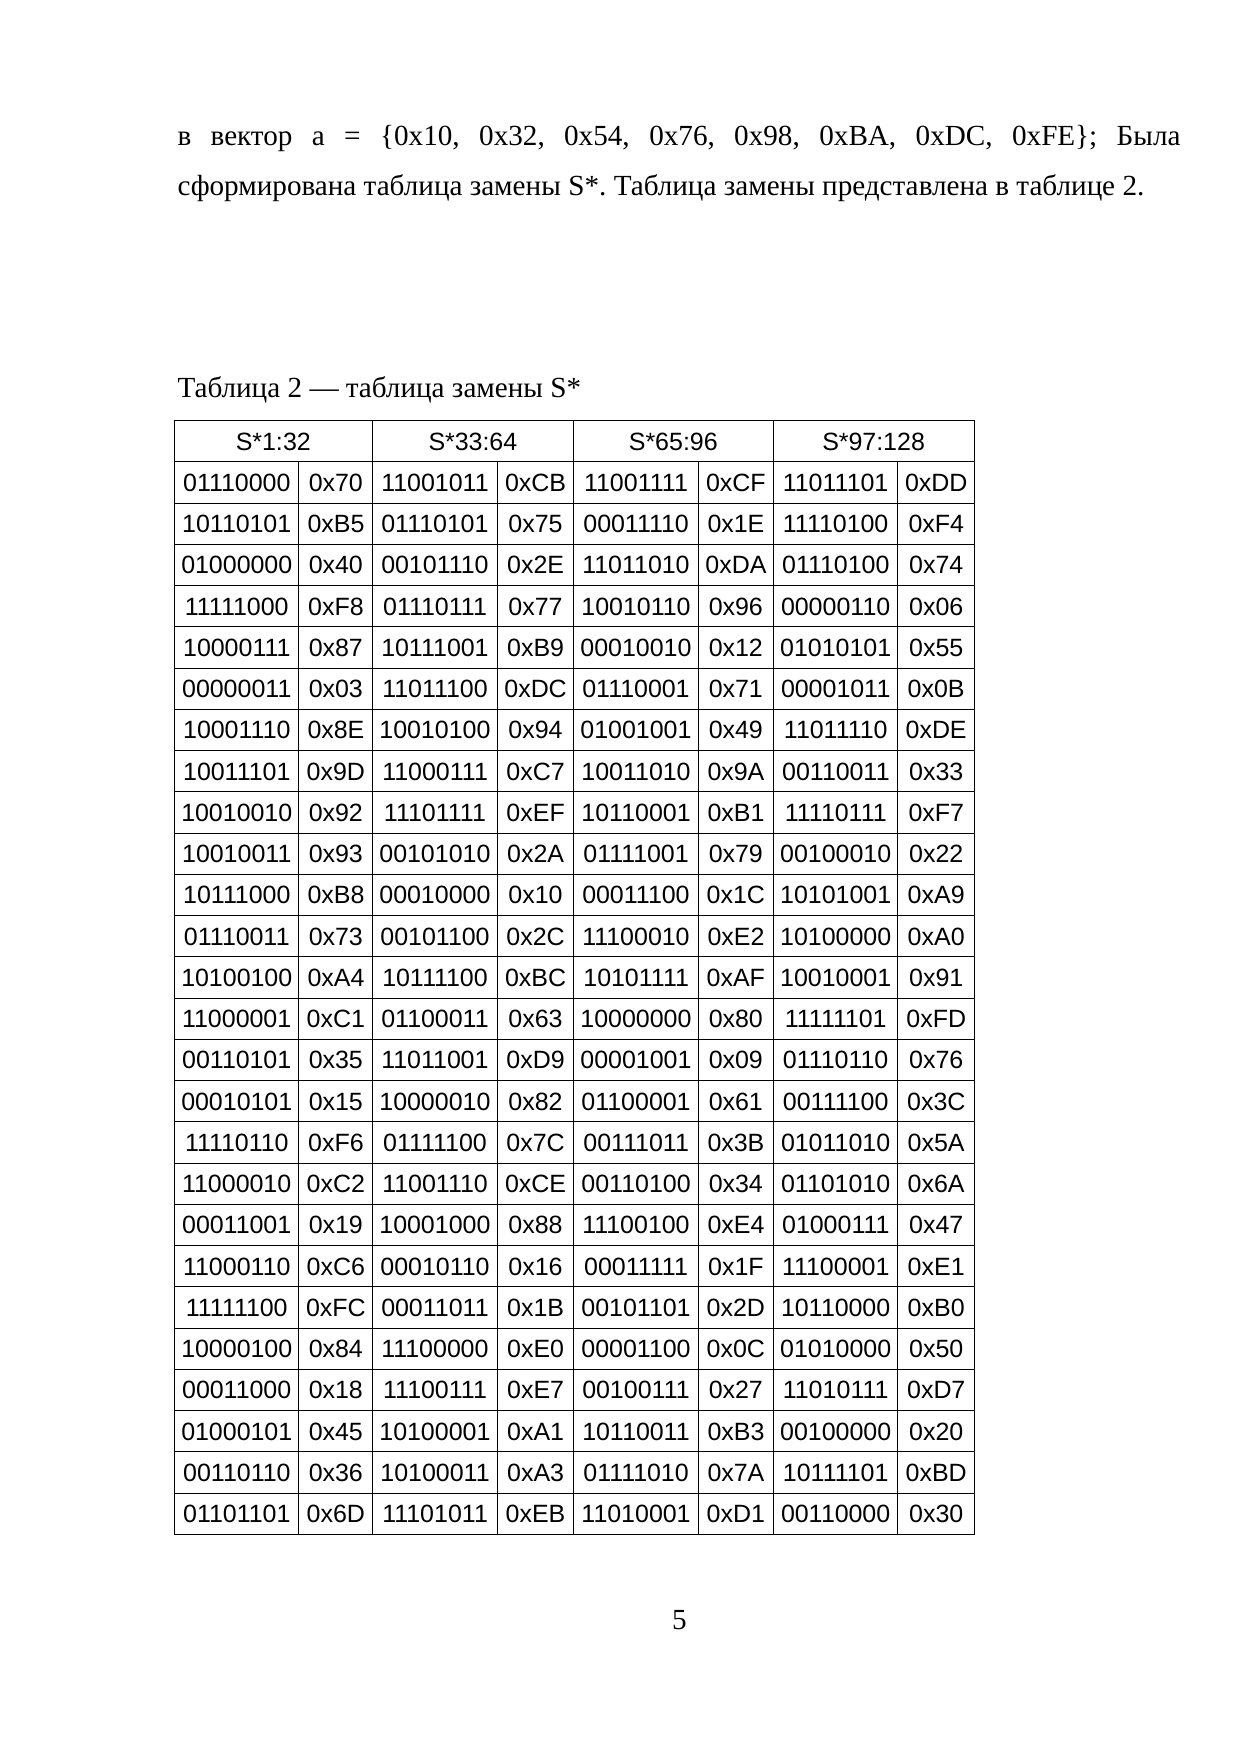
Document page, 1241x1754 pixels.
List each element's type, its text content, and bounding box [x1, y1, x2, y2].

table_cell 0x9A [699, 751, 773, 791]
table_cell 10101111 [574, 957, 698, 997]
table_cell 0x2C [498, 916, 573, 956]
table_cell 0xDD [898, 462, 974, 502]
table_cell 00000011 [175, 669, 298, 709]
table_cell 0x5A [898, 1122, 974, 1162]
table_cell 11000111 [373, 751, 497, 791]
table_cell 0x93 [299, 834, 372, 874]
table_cell 01110011 [175, 916, 298, 956]
table_cell 0x61 [699, 1081, 773, 1121]
table_cell 10111100 [373, 957, 497, 997]
table_cell 0x1C [699, 875, 773, 915]
table_cell 11011110 [774, 710, 897, 750]
table_cell 0x30 [898, 1494, 974, 1534]
table_cell 01001001 [574, 710, 698, 750]
table_cell 01010101 [774, 627, 897, 667]
table_cell 0x34 [699, 1164, 773, 1204]
table_cell 0x2A [498, 834, 573, 874]
table_cell 0x33 [898, 751, 974, 791]
table_cell 0xB1 [699, 792, 773, 832]
table_cell 0xC2 [299, 1164, 372, 1204]
table_cell 0xE2 [699, 916, 773, 956]
table_cell 00101100 [373, 916, 497, 956]
table_cell 0xF8 [299, 586, 372, 626]
table_cell 0xF4 [898, 504, 974, 544]
table_cell 00010101 [175, 1081, 298, 1121]
table_cell 0xE0 [498, 1329, 573, 1369]
table_cell 0xB8 [299, 875, 372, 915]
table_cell 0x47 [898, 1205, 974, 1245]
table_cell 0x19 [299, 1205, 372, 1245]
table_cell 01100011 [373, 999, 497, 1039]
table_cell 11101111 [373, 792, 497, 832]
table_cell 11001111 [574, 462, 698, 502]
table_cell 11101011 [373, 1494, 497, 1534]
table_cell 0x82 [498, 1081, 573, 1121]
table_cell 01000111 [774, 1205, 897, 1245]
table_cell 0xE1 [898, 1246, 974, 1286]
table_header S*33:64 [373, 421, 573, 461]
table_cell 10111001 [373, 627, 497, 667]
table_cell 0xB0 [898, 1287, 974, 1327]
table_cell 0xB5 [299, 504, 372, 544]
table_cell 0x2E [498, 545, 573, 585]
table_cell 00001001 [574, 1040, 698, 1080]
table_cell 0x12 [699, 627, 773, 667]
table_cell 00011011 [373, 1287, 497, 1327]
table_cell 01000000 [175, 545, 298, 585]
table_cell 11100100 [574, 1205, 698, 1245]
table_cell 10011010 [574, 751, 698, 791]
table_cell 10010001 [774, 957, 897, 997]
table_cell 0x6D [299, 1494, 372, 1534]
table_cell 01010000 [774, 1329, 897, 1369]
table_cell 11110111 [774, 792, 897, 832]
table_cell 01110101 [373, 504, 497, 544]
table_header S*97:128 [774, 421, 974, 461]
table_cell 11110100 [774, 504, 897, 544]
table_cell 0x75 [498, 504, 573, 544]
table_cell 0x80 [699, 999, 773, 1039]
table_cell 0x1F [699, 1246, 773, 1286]
table_cell 00011111 [574, 1246, 698, 1286]
table_cell 00101101 [574, 1287, 698, 1327]
table_cell 00000110 [774, 586, 897, 626]
table_cell 00011000 [175, 1370, 298, 1410]
table_cell 0xFC [299, 1287, 372, 1327]
table_cell 10110101 [175, 504, 298, 544]
table_cell 01011010 [774, 1122, 897, 1162]
table_cell 10111000 [175, 875, 298, 915]
table_cell 10111101 [774, 1452, 897, 1492]
table_cell 00110100 [574, 1164, 698, 1204]
table_cell 0xA3 [498, 1452, 573, 1492]
table_cell 00011100 [574, 875, 698, 915]
table_cell 0x63 [498, 999, 573, 1039]
table_cell 0xB9 [498, 627, 573, 667]
table_cell 0x36 [299, 1452, 372, 1492]
table_cell 11100111 [373, 1370, 497, 1410]
table_cell 11111000 [175, 586, 298, 626]
table_cell 10010100 [373, 710, 497, 750]
table_cell 0xBD [898, 1452, 974, 1492]
table_cell 0xB3 [699, 1411, 773, 1451]
table_cell 11100001 [774, 1246, 897, 1286]
table_cell 11000010 [175, 1164, 298, 1204]
table_cell 01110000 [175, 462, 298, 502]
table_cell 0xA9 [898, 875, 974, 915]
table_cell 0xEB [498, 1494, 573, 1534]
table_cell 0x49 [699, 710, 773, 750]
table_cell 0x55 [898, 627, 974, 667]
table_cell 10000100 [175, 1329, 298, 1369]
table_cell 0xE4 [699, 1205, 773, 1245]
table_cell 0x16 [498, 1246, 573, 1286]
table_cell 0x73 [299, 916, 372, 956]
table_cell 0x79 [699, 834, 773, 874]
table_cell 0x77 [498, 586, 573, 626]
table_cell 0x9D [299, 751, 372, 791]
table_cell 01110110 [774, 1040, 897, 1080]
table_cell 0xF7 [898, 792, 974, 832]
table_cell 10100001 [373, 1411, 497, 1451]
table_cell 0x3B [699, 1122, 773, 1162]
table_cell 0x96 [699, 586, 773, 626]
table_cell 0xCE [498, 1164, 573, 1204]
text Таблица 2 — таблица замены S* [177, 370, 1181, 403]
table_cell 0x18 [299, 1370, 372, 1410]
list в вектор a = {0x10, 0x32, 0x54, 0x76, 0x98, 0xBA, 0xDC, 0xFE}; Была сформирована таблица замены S*. Таблица замены представлена в таблице 2. [177, 118, 1181, 202]
table_cell 0x0B [898, 669, 974, 709]
table_cell 00101110 [373, 545, 497, 585]
table_cell 00011110 [574, 504, 698, 544]
table_cell 0x71 [699, 669, 773, 709]
table_cell 00100111 [574, 1370, 698, 1410]
table_cell 0x22 [898, 834, 974, 874]
table_cell 11111100 [175, 1287, 298, 1327]
table_cell 0x1E [699, 504, 773, 544]
table_cell 10000010 [373, 1081, 497, 1121]
table_cell 0xBC [498, 957, 573, 997]
table_cell 0x7A [699, 1452, 773, 1492]
table_cell 00101010 [373, 834, 497, 874]
table_cell 10010011 [175, 834, 298, 874]
table_cell 0x88 [498, 1205, 573, 1245]
table_cell 0x84 [299, 1329, 372, 1369]
table_cell 11001011 [373, 462, 497, 502]
table_cell 10100011 [373, 1452, 497, 1492]
table_cell 0xC1 [299, 999, 372, 1039]
table_cell 10110011 [574, 1411, 698, 1451]
table_cell 0xCB [498, 462, 573, 502]
table_cell 00010110 [373, 1246, 497, 1286]
table_cell 0x92 [299, 792, 372, 832]
table_cell 0x0C [699, 1329, 773, 1369]
table_cell 0x06 [898, 586, 974, 626]
table_cell 11000110 [175, 1246, 298, 1286]
table_cell 0xCF [699, 462, 773, 502]
table_cell 0xAF [699, 957, 773, 997]
table_cell 0x50 [898, 1329, 974, 1369]
table_cell 0xEF [498, 792, 573, 832]
table_cell 11110110 [175, 1122, 298, 1162]
table_cell 10101001 [774, 875, 897, 915]
table_cell 11100010 [574, 916, 698, 956]
table_cell 0x87 [299, 627, 372, 667]
table_cell 10110000 [774, 1287, 897, 1327]
table_cell 11010111 [774, 1370, 897, 1410]
table_cell 00110000 [774, 1494, 897, 1534]
table_cell 01110001 [574, 669, 698, 709]
table_cell 0xDA [699, 545, 773, 585]
table_cell 0x2D [699, 1287, 773, 1327]
table_cell 0x76 [898, 1040, 974, 1080]
table_cell 0x6A [898, 1164, 974, 1204]
table_cell 0x20 [898, 1411, 974, 1451]
table_cell 0x45 [299, 1411, 372, 1451]
table_cell 0xD1 [699, 1494, 773, 1534]
table_cell 11011010 [574, 545, 698, 585]
table_cell 00110101 [175, 1040, 298, 1080]
table_cell 11001110 [373, 1164, 497, 1204]
table_cell 0x70 [299, 462, 372, 502]
table_cell 00110110 [175, 1452, 298, 1492]
table_cell 00010010 [574, 627, 698, 667]
table_cell 01101010 [774, 1164, 897, 1204]
table_cell 0xD7 [898, 1370, 974, 1410]
table_cell 11011001 [373, 1040, 497, 1080]
table_cell 01111001 [574, 834, 698, 874]
table_cell 0x10 [498, 875, 573, 915]
table_cell 10000000 [574, 999, 698, 1039]
table_cell 0xA4 [299, 957, 372, 997]
table_cell 01100001 [574, 1081, 698, 1121]
table_cell 10000111 [175, 627, 298, 667]
table_cell 0x74 [898, 545, 974, 585]
table_cell 0x94 [498, 710, 573, 750]
table_cell 0x3C [898, 1081, 974, 1121]
table_cell 0xFD [898, 999, 974, 1039]
table_cell 0x09 [699, 1040, 773, 1080]
table_header S*65:96 [574, 421, 773, 461]
table_cell 10100000 [774, 916, 897, 956]
table_cell 10100100 [175, 957, 298, 997]
table_cell 11011100 [373, 669, 497, 709]
table_cell 0xDE [898, 710, 974, 750]
table_cell 00100000 [774, 1411, 897, 1451]
table_cell 10010110 [574, 586, 698, 626]
table_cell 01111010 [574, 1452, 698, 1492]
table_cell 0x91 [898, 957, 974, 997]
table_cell 0xDC [498, 669, 573, 709]
table_cell 11000001 [175, 999, 298, 1039]
table_cell 11111101 [774, 999, 897, 1039]
table_cell 00011001 [175, 1205, 298, 1245]
table_cell 0xA0 [898, 916, 974, 956]
table_cell 01111100 [373, 1122, 497, 1162]
table_cell 00001011 [774, 669, 897, 709]
table_cell 0x35 [299, 1040, 372, 1080]
table_cell 0x03 [299, 669, 372, 709]
table_cell 10001110 [175, 710, 298, 750]
table_cell 0x40 [299, 545, 372, 585]
table_cell 0x1B [498, 1287, 573, 1327]
table_cell 01110100 [774, 545, 897, 585]
table_cell 01101101 [175, 1494, 298, 1534]
table_cell 01000101 [175, 1411, 298, 1451]
table_cell 10001000 [373, 1205, 497, 1245]
table_cell 00001100 [574, 1329, 698, 1369]
table_cell 00111100 [774, 1081, 897, 1121]
table_cell 10011101 [175, 751, 298, 791]
table_cell 0xF6 [299, 1122, 372, 1162]
table_cell 0xA1 [498, 1411, 573, 1451]
table_cell 10110001 [574, 792, 698, 832]
table_cell 0xD9 [498, 1040, 573, 1080]
table_cell 11100000 [373, 1329, 497, 1369]
table_cell 11011101 [774, 462, 897, 502]
table_cell 00111011 [574, 1122, 698, 1162]
table_cell 0xC7 [498, 751, 573, 791]
table_cell 10010010 [175, 792, 298, 832]
table_cell 0x15 [299, 1081, 372, 1121]
table_cell 0xE7 [498, 1370, 573, 1410]
table_cell 0x27 [699, 1370, 773, 1410]
table_cell 0xC6 [299, 1246, 372, 1286]
table_cell 00010000 [373, 875, 497, 915]
table_header S*1:32 [175, 421, 372, 461]
table_cell 01110111 [373, 586, 497, 626]
table_cell 00110011 [774, 751, 897, 791]
table_cell 0x7C [498, 1122, 573, 1162]
table_cell 11010001 [574, 1494, 698, 1534]
table_cell 0x8E [299, 710, 372, 750]
table_cell 00100010 [774, 834, 897, 874]
